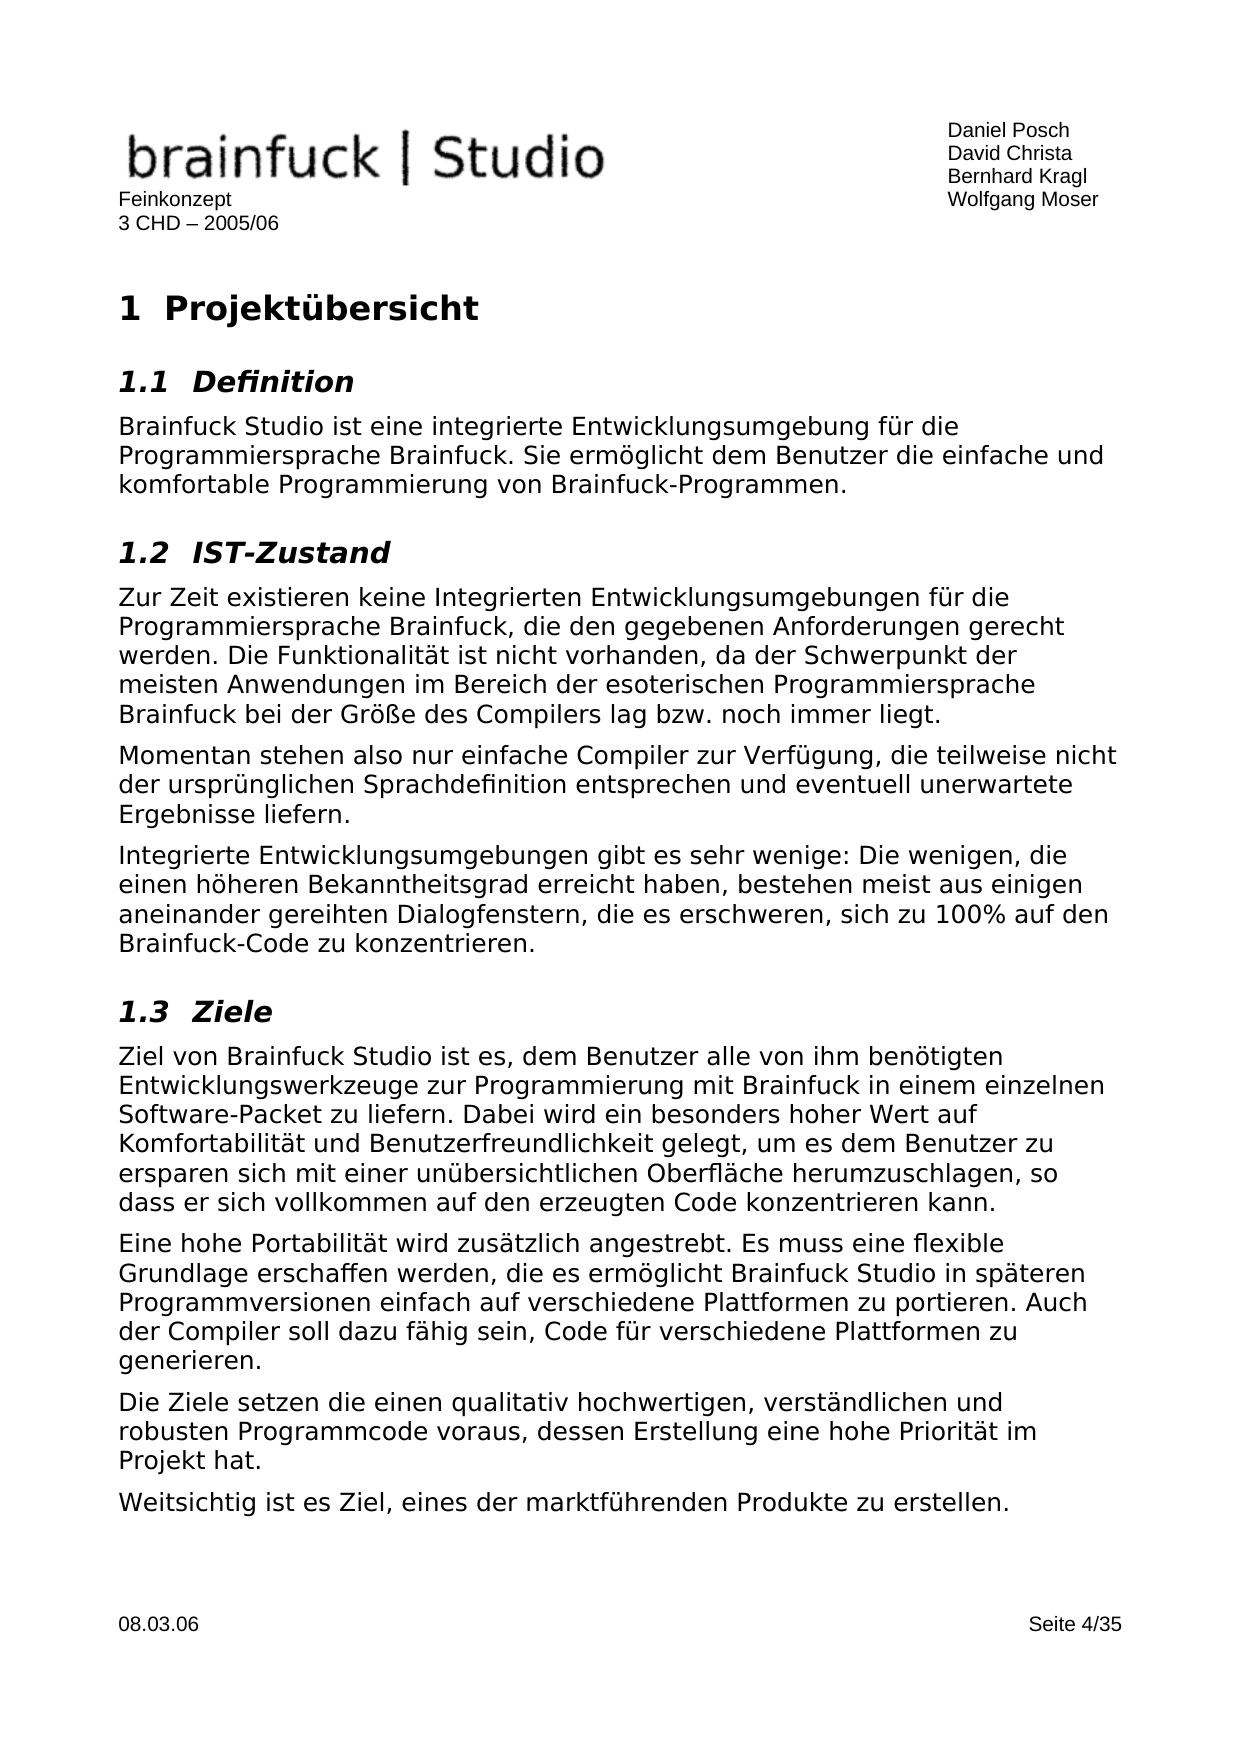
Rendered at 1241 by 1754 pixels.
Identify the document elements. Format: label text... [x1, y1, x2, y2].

subtitle Ziele [118, 996, 1122, 1030]
text Momentan stehen also nur einfache Compiler zur Verfügung, die teilweise nicht der ursprünglichen Sprachdefinition entsprechen und eventuell unerwartete Ergebnisse liefern. [118, 742, 1122, 829]
text Brainfuck Studio ist eine integrierte Entwicklungsumgebung für die Programmiersprache Brainfuck. Sie ermöglicht dem Benutzer die einfache und komfortable Programmierung von Brainfuck-Programmen. [118, 412, 1122, 499]
text Integrierte Entwicklungsumgebungen gibt es sehr wenige: Die wenigen, die einen höheren Bekanntheitsgrad erreicht haben, bestehen meist aus einigen aneinander gereihten Dialogfenstern, die es erschweren, sich zu 100% auf den Brainfuck-Code zu konzentrieren. [118, 842, 1122, 958]
text Die Ziele setzen die einen qualitativ hochwertigen, verständlichen und robusten Programmcode voraus, dessen Erstellung eine hohe Priorität im Projekt hat. [118, 1388, 1122, 1476]
text Weitsichtig ist es Ziel, eines der marktführenden Produkte zu erstellen. [118, 1488, 1122, 1517]
text Zur Zeit existieren keine Integrierten Entwicklungsumgebungen für die Programmiersprache Brainfuck, die den gegebenen Anforderungen gerecht werden. Die Funktionalität ist nicht vorhanden, da der Schwerpunkt der meisten Anwendungen im Bereich der esoterischen Programmiersprache Brainfuck bei der Größe des Compilers lag bzw. noch immer liegt. [118, 583, 1122, 729]
subtitle Projektübersicht [118, 289, 1122, 328]
subtitle IST-Zustand [118, 537, 1122, 571]
picture [118, 118, 609, 187]
text Ziel von Brainfuck Studio ist es, dem Benutzer alle von ihm benötigten Entwicklungswerkzeuge zur Programmierung mit Brainfuck in einem einzelnen Software-Packet zu liefern. Dabei wird ein besonders hoher Wert auf Komfortabilität und Benutzerfreundlichkeit gelegt, um es dem Benutzer zu ersparen sich mit einer unübersichtlichen Oberfläche herumzuschlagen, so dass er sich vollkommen auf den erzeugten Code konzentrieren kann. [118, 1042, 1122, 1217]
text Eine hohe Portabilität wird zusätzlich angestrebt. Es muss eine flexible Grundlage erschaffen werden, die es ermöglicht Brainfuck Studio in späteren Programmversionen einfach auf verschiedene Plattformen zu portieren. Auch der Compiler soll dazu fähig sein, Code für verschiedene Plattformen zu generieren. [118, 1230, 1122, 1376]
subtitle Definition [118, 365, 1122, 399]
